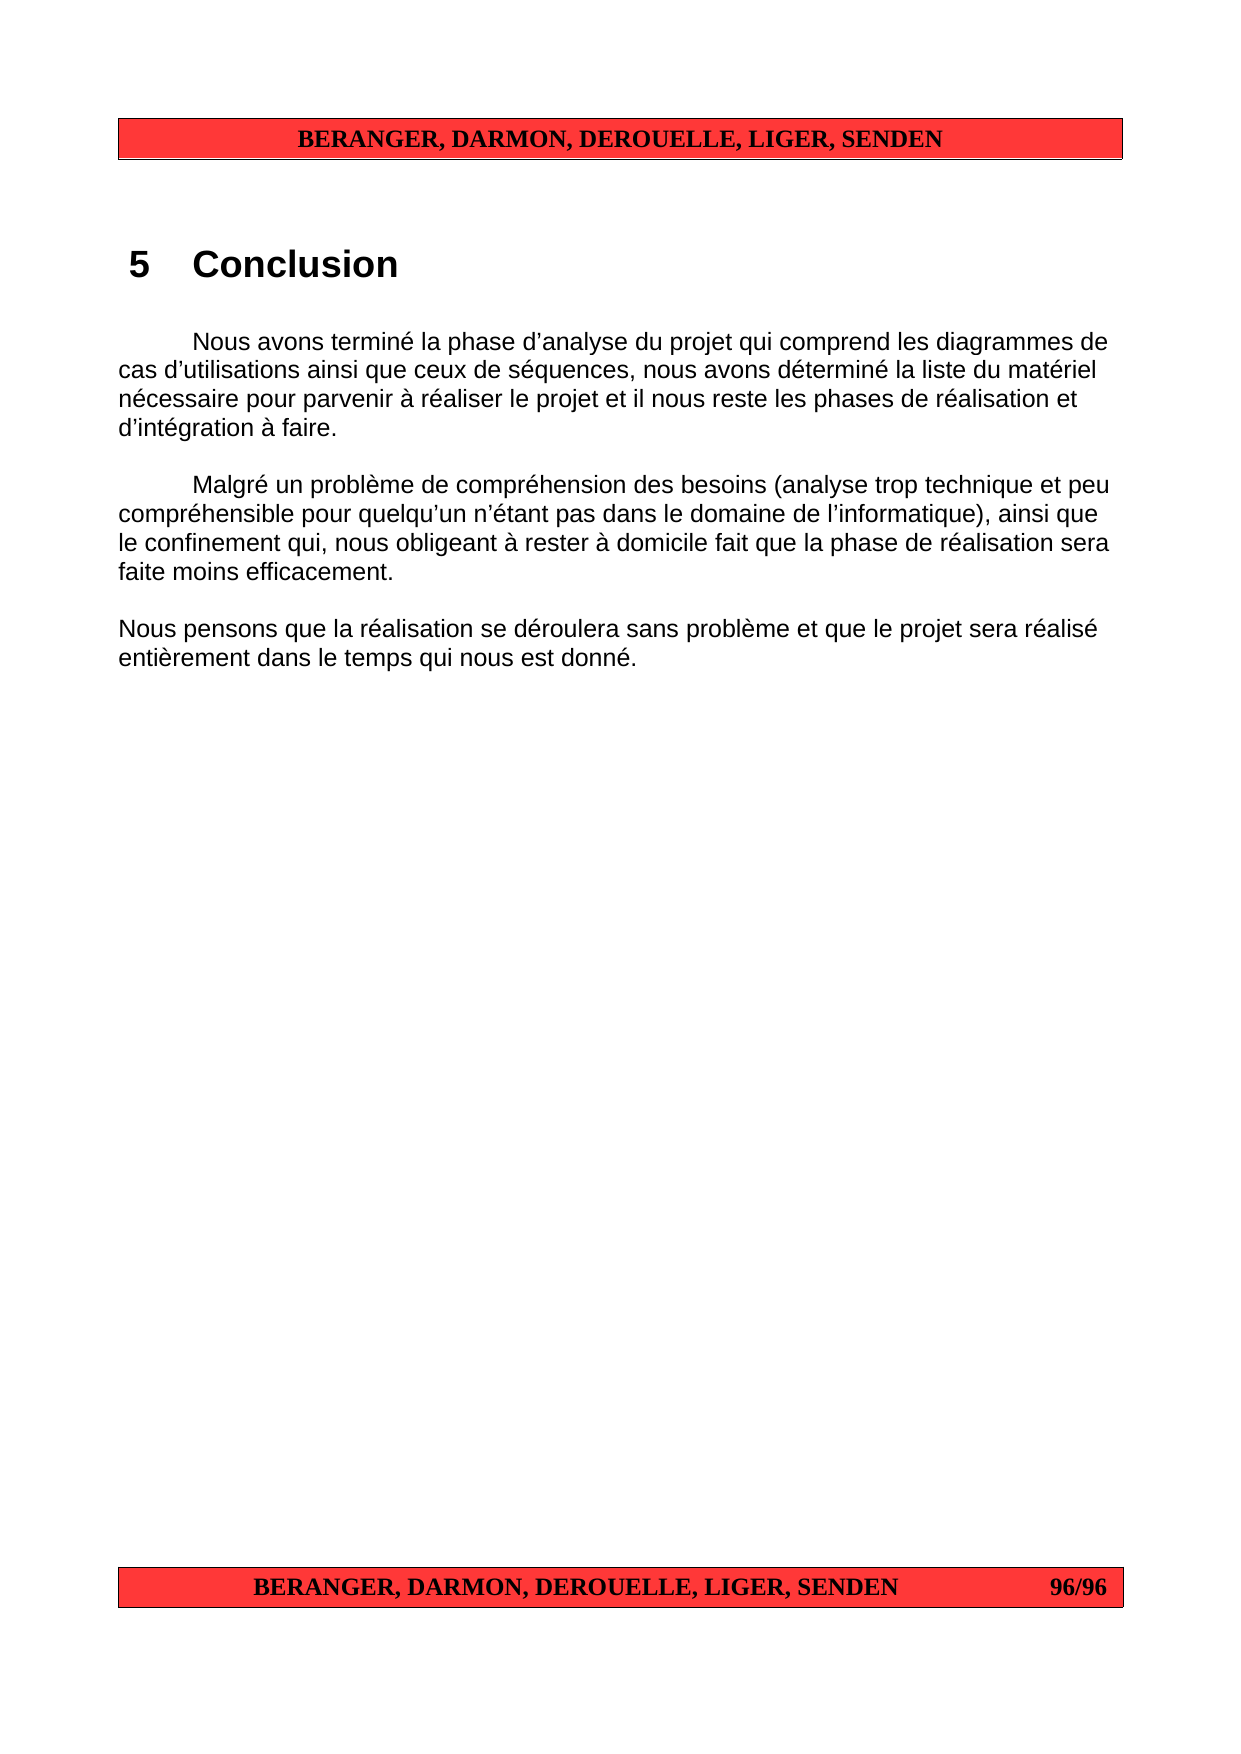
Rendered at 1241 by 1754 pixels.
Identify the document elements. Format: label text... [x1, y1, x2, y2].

text Malgré un problème de compréhension des besoins (analyse trop technique et peu compréhensible pour quelqu’un n’étant pas dans le domaine de l’informatique), ainsi que le confinement qui, nous obligeant à rester à domicile fait que la phase de réalisation sera faite moins efficacement. [118, 470, 1122, 585]
text Nous pensons que la réalisation se déroulera sans problème et que le projet sera réalisé entièrement dans le temps qui nous est donné. [118, 614, 1122, 672]
text Nous avons terminé la phase d’analyse du projet qui comprend les diagrammes de cas d’utilisations ainsi que ceux de séquences, nous avons déterminé la liste du matériel nécessaire pour parvenir à réaliser le projet et il nous reste les phases de réalisation et d’intégration à faire. [118, 327, 1122, 442]
subtitle Conclusion [118, 242, 1122, 285]
